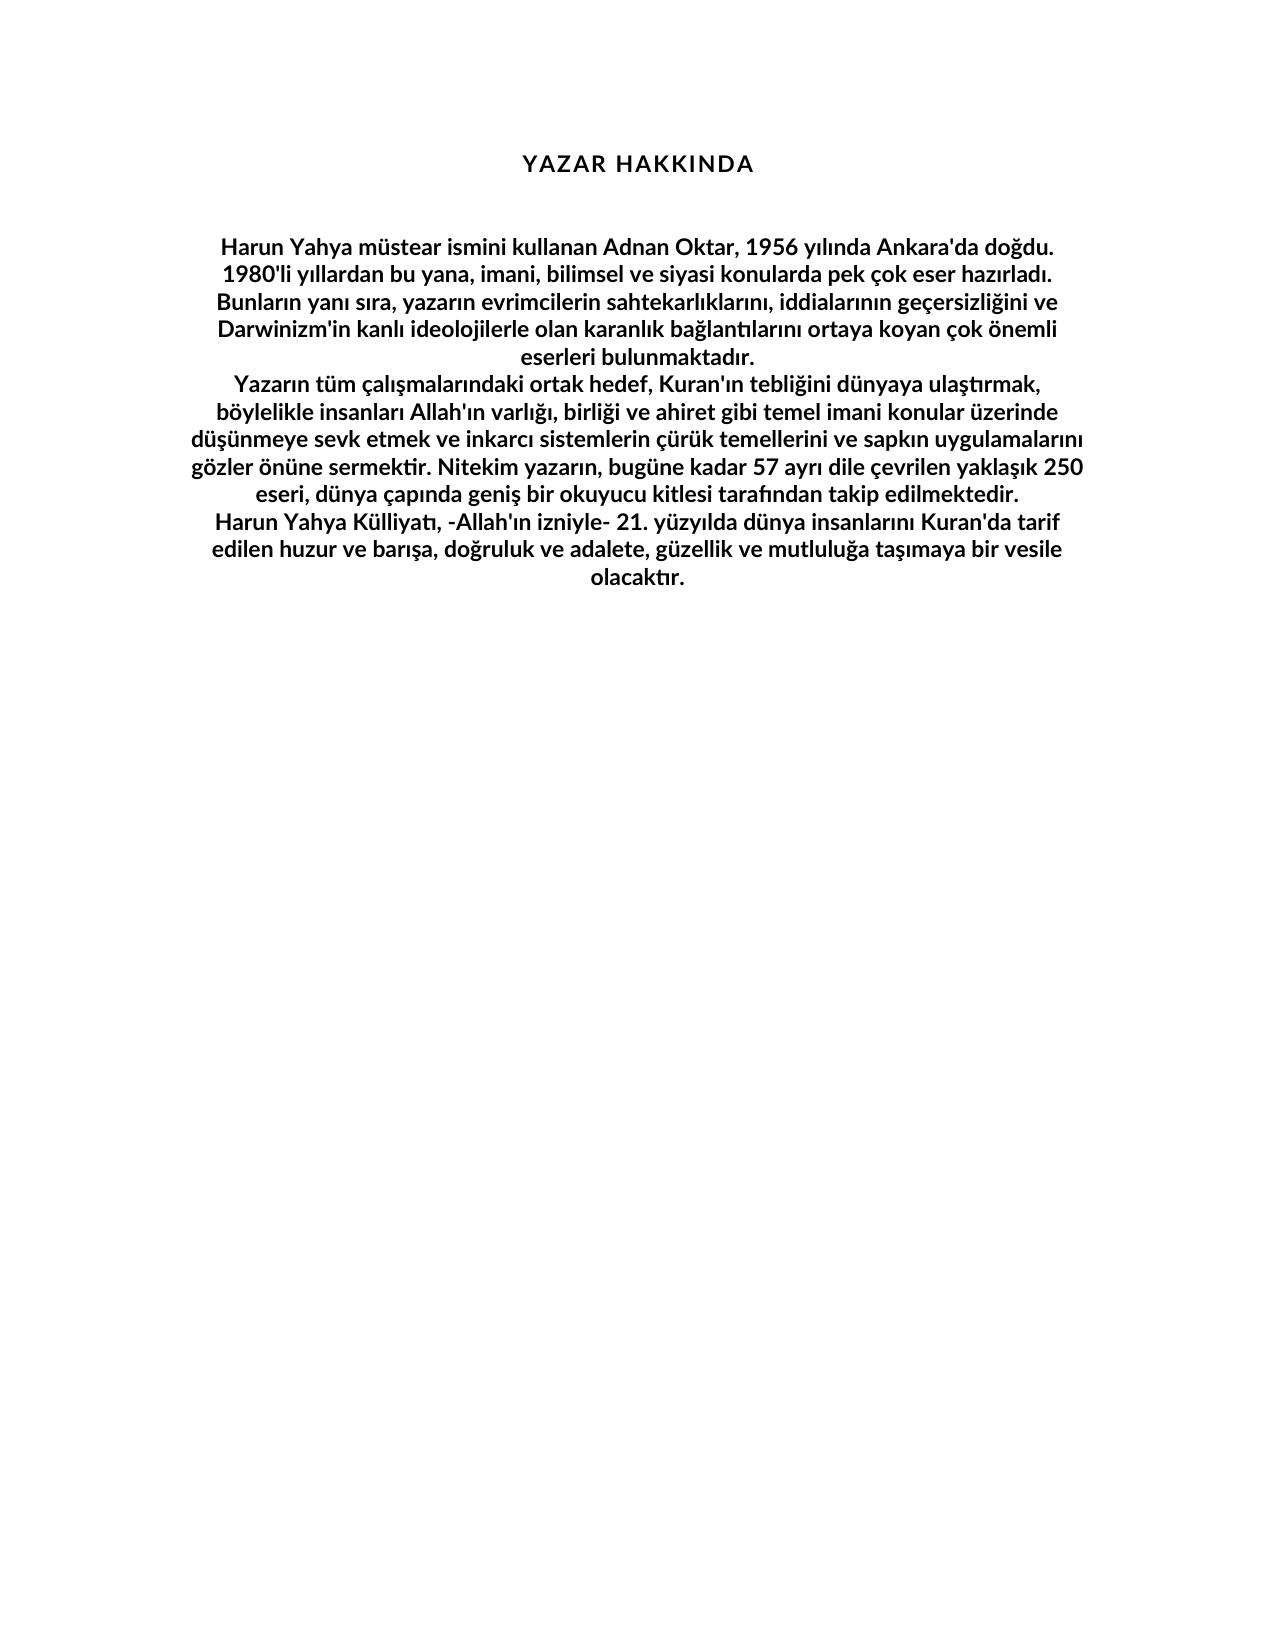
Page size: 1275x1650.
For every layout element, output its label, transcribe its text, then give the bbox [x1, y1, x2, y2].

text Yazarın tüm çalışmalarındaki ortak hedef, Kuran'ın tebliğini dünyaya ulaştırmak, böylelikle insanları Allah'ın varlığı, birliği ve ahiret gibi temel imani konular üzerinde düşünmeye sevk etmek ve inkarcı sistemlerin çürük temellerini ve sapkın uygulamalarını gözler önüne sermektir. Nitekim yazarın, bugüne kadar 57 ayrı dile çevrilen yaklaşık 250 eseri, dünya çapında geniş bir okuyucu kitlesi tarafından takip edilmektedir. [187, 370, 1087, 507]
text Harun Yahya Külliyatı, -Allah'ın izniyle- 21. yüzyılda dünya insanlarını Kuran'da tarif edilen huzur ve barışa, doğruluk ve adalete, güzellik ve mutluluğa taşımaya bir vesile olacaktır. [187, 507, 1087, 590]
text Harun Yahya müstear ismini kullanan Adnan Oktar, 1956 yılında Ankara'da doğdu. 1980'li yıllardan bu yana, imani, bilimsel ve siyasi konularda pek çok eser hazırladı. Bunların yanı sıra, yazarın evrimcilerin sahtekarlıklarını, iddialarının geçersizliğini ve Darwinizm'in kanlı ideolojilerle olan karanlık bağlantılarını ortaya koyan çok önemli eserleri bulunmaktadır. [187, 232, 1087, 370]
subtitle YAZAR HAKKINDA [187, 150, 1087, 177]
